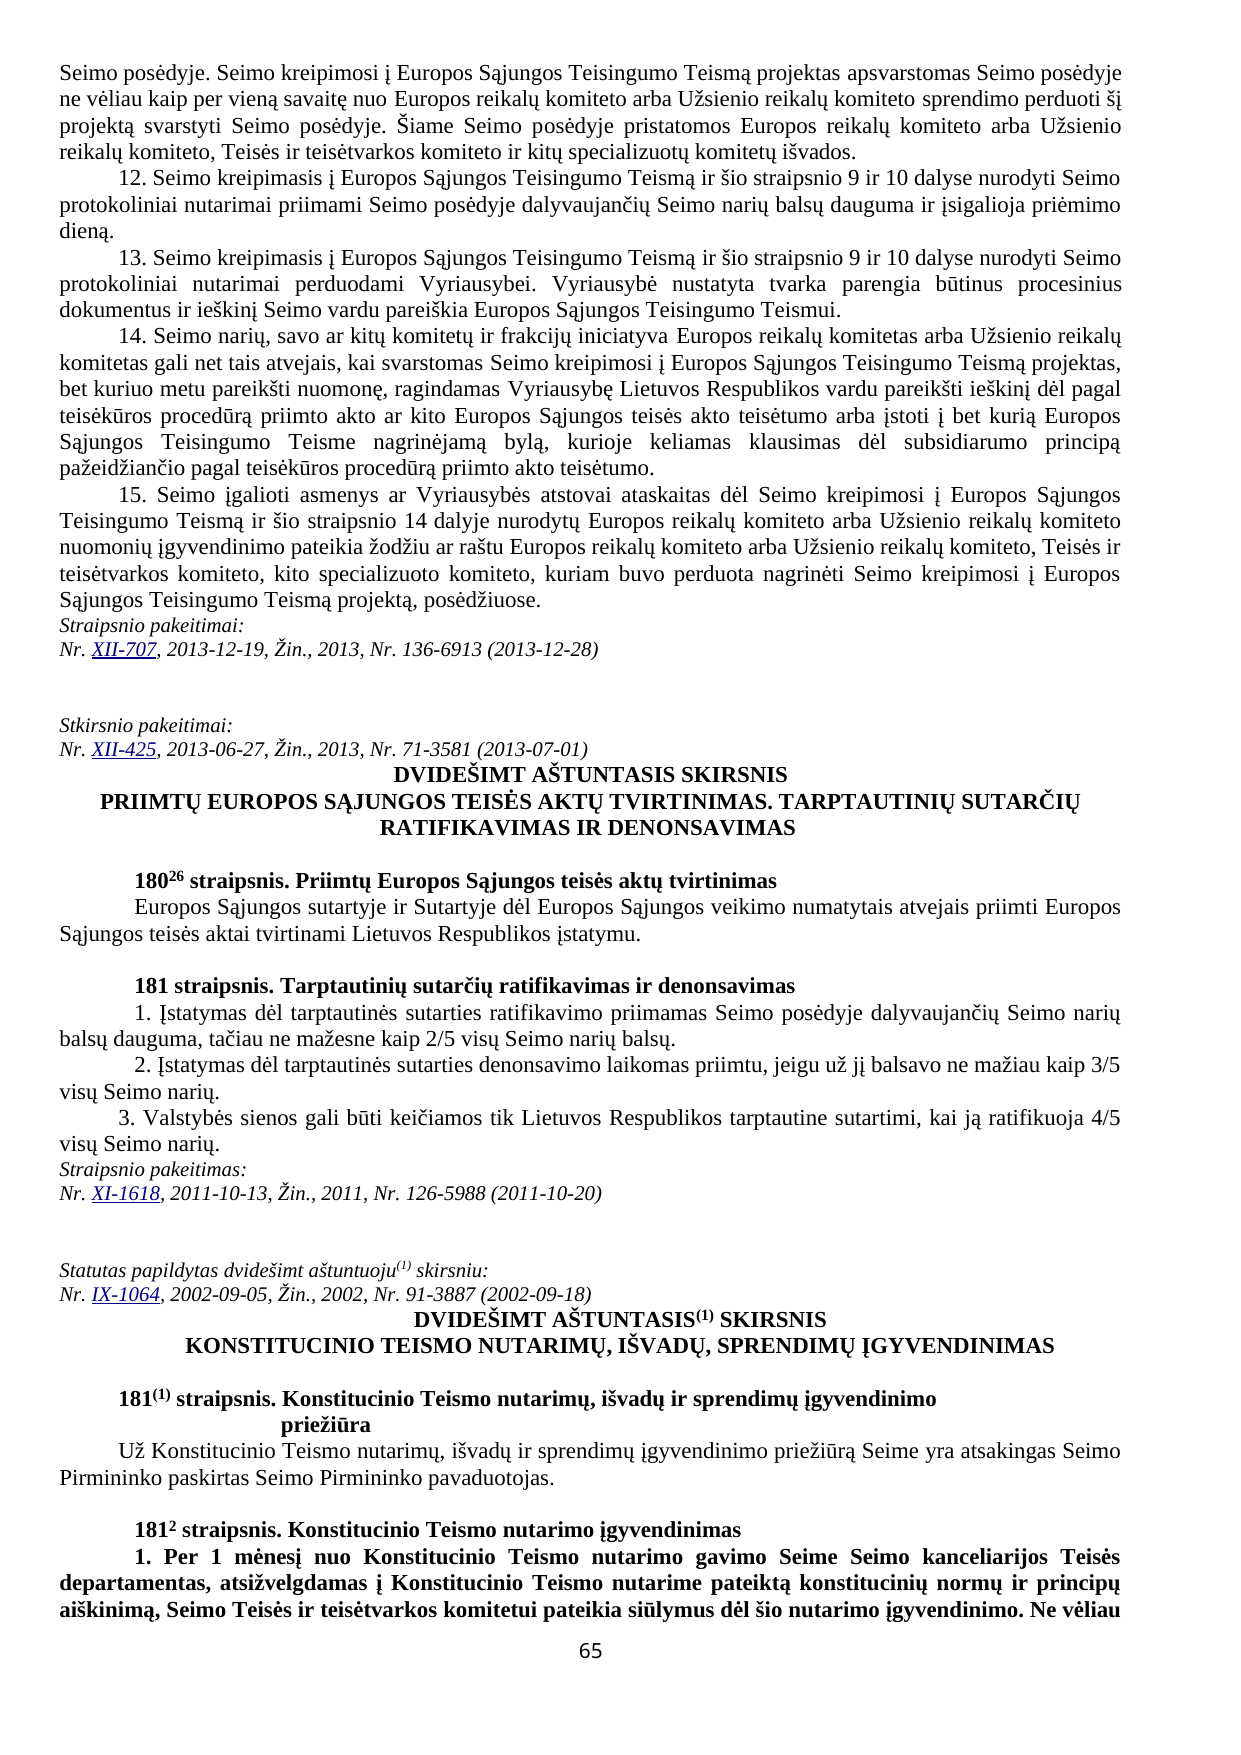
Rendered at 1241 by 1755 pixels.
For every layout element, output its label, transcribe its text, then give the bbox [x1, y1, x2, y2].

text 18026 straipsnis. Priimtų Europos Sąjungos teisės aktų tvirtinimas [59, 867, 1122, 893]
text 2. Įstatymas dėl tarptautinės sutarties denonsavimo laikomas priimtu, jeigu už jį balsavo ne mažiau kaip 3/5 visų Seimo narių. [59, 1051, 1122, 1104]
text Nr. XI-1618, 2011-10-13, Žin., 2011, Nr. 126-5988 (2011-10-20) [59, 1181, 1122, 1205]
text 181(1) straipsnis. Konstitucinio Teismo nutarimų, išvadų ir sprendimų įgyvendinimo [59, 1385, 1122, 1411]
text DVIDEŠIMT AŠTUNTASIS(1) SKIRSNIS [59, 1306, 1122, 1332]
text 15. Seimo įgalioti asmenys ar Vyriausybės atstovai ataskaitas dėl Seimo kreipimosi į Europos Sąjungos Teisingumo Teismą ir šio straipsnio 14 dalyje nurodytų Europos reikalų komiteto arba Užsienio reikalų komiteto nuomonių įgyvendinimo pateikia žodžiu ar raštu Europos reikalų komiteto arba Užsienio reikalų komiteto, Teisės ir teisėtvarkos komiteto, kito specializuoto komiteto, kuriam buvo perduota nagrinėti Seimo kreipimosi į Europos Sąjungos Teisingumo Teismą projektą, posėdžiuose. [59, 481, 1122, 612]
text 1. Įstatymas dėl tarptautinės sutarties ratifikavimo priimamas Seimo posėdyje dalyvaujančių Seimo narių balsų dauguma, tačiau ne mažesne kaip 2/5 visų Seimo narių balsų. [59, 999, 1122, 1051]
text Nr. XII-425, 2013-06-27, Žin., 2013, Nr. 71-3581 (2013-07-01) [59, 737, 1122, 761]
text Nr. IX-1064, 2002-09-05, Žin., 2002, Nr. 91-3887 (2002-09-18) [59, 1282, 1122, 1306]
text 3. Valstybės sienos gali būti keičiamos tik Lietuvos Respublikos tarptautine sutartimi, kai ją ratifikuoja 4/5 visų Seimo narių. [59, 1104, 1122, 1157]
text Statutas papildytas dvidešimt aštuntuoju(1) skirsniu: [59, 1258, 1122, 1282]
text DVIDEŠIMT AŠTUNTASIS SKIRSNIS [59, 761, 1122, 788]
text Stkirsnio pakeitimai: [59, 713, 1122, 737]
text Už Konstitucinio Teismo nutarimų, išvadų ir sprendimų įgyvendinimo priežiūrą Seime yra atsakingas Seimo Pirmininko paskirtas Seimo Pirmininko pavaduotojas. [59, 1437, 1122, 1490]
text 12. Seimo kreipimasis į Europos Sąjungos Teisingumo Teismą ir šio straipsnio 9 ir 10 dalyse nurodyti Seimo protokoliniai nutarimai priimami Seimo posėdyje dalyvaujančių Seimo narių balsų dauguma ir įsigalioja priėmimo dieną. [59, 164, 1122, 243]
text priežiūra [59, 1411, 1122, 1437]
text 1. Per 1 mėnesį nuo Konstitucinio Teismo nutarimo gavimo Seime Seimo kanceliarijos Teisės departamentas, atsižvelgdamas į Konstitucinio Teismo nutarime pateiktą konstitucinių normų ir principų aiškinimą, Seimo Teisės ir teisėtvarkos komitetui pateikia siūlymus dėl šio nutarimo įgyvendinimo. Ne vėliau [59, 1543, 1122, 1622]
text KONSTITUCINIO TEISMO NUTARIMŲ, IŠVADŲ, SPRENDIMŲ ĮGYVENDINIMAS [59, 1332, 1122, 1358]
text 181 straipsnis. Tarptautinių sutarčių ratifikavimas ir denonsavimas [59, 972, 1122, 999]
text Straipsnio pakeitimai: [59, 612, 1122, 637]
text Nr. XII-707, 2013-12-19, Žin., 2013, Nr. 136-6913 (2013-12-28) [59, 637, 1122, 661]
text Europos Sąjungos sutartyje ir Sutartyje dėl Europos Sąjungos veikimo numatytais atvejais priimti Europos Sąjungos teisės aktai tvirtinami Lietuvos Respublikos įstatymu. [59, 893, 1122, 946]
text PRIIMTŲ EUROPOS SĄJUNGOS TEISĖS AKTŲ TVIRTINIMAS. TARPTAUTINIŲ SUTARČIŲ RATIFIKAVIMAS IR DENONSAVIMAS [59, 788, 1122, 841]
text Straipsnio pakeitimas: [59, 1157, 1122, 1181]
text 13. Seimo kreipimasis į Europos Sąjungos Teisingumo Teismą ir šio straipsnio 9 ir 10 dalyse nurodyti Seimo protokoliniai nutarimai perduodami Vyriausybei. Vyriausybė nustatyta tvarka parengia būtinus procesinius dokumentus ir ieškinį Seimo vardu pareiškia Europos Sąjungos Teisingumo Teismui. [59, 243, 1122, 323]
text 14. Seimo narių, savo ar kitų komitetų ir frakcijų iniciatyva Europos reikalų komitetas arba Užsienio reikalų komitetas gali net tais atvejais, kai svarstomas Seimo kreipimosi į Europos Sąjungos Teisingumo Teismą projektas, bet kuriuo metu pareikšti nuomonę, ragindamas Vyriausybę Lietuvos Respublikos vardu pareikšti ieškinį dėl pagal teisėkūros procedūrą priimto akto ar kito Europos Sąjungos teisės akto teisėtumo arba įstoti į bet kurią Europos Sąjungos Teisingumo Teisme nagrinėjamą bylą, kurioje keliamas klausimas dėl subsidiarumo principą pažeidžiančio pagal teisėkūros procedūrą priimto akto teisėtumo. [59, 323, 1122, 481]
text 1812 straipsnis. Konstitucinio Teismo nutarimo įgyvendinimas [59, 1517, 1122, 1543]
text Seimo posėdyje. Seimo kreipimosi į Europos Sąjungos Teisingumo Teismą projektas apsvarstomas Seimo posėdyje ne vėliau kaip per vieną savaitę nuo Europos reikalų komiteto arba Užsienio reikalų komiteto sprendimo perduoti šį projektą svarstyti Seimo posėdyje. Šiame Seimo posėdyje pristatomos Europos reikalų komiteto arba Užsienio reikalų komiteto, Teisės ir teisėtvarkos komiteto ir kitų specializuotų komitetų išvados. [59, 59, 1122, 164]
